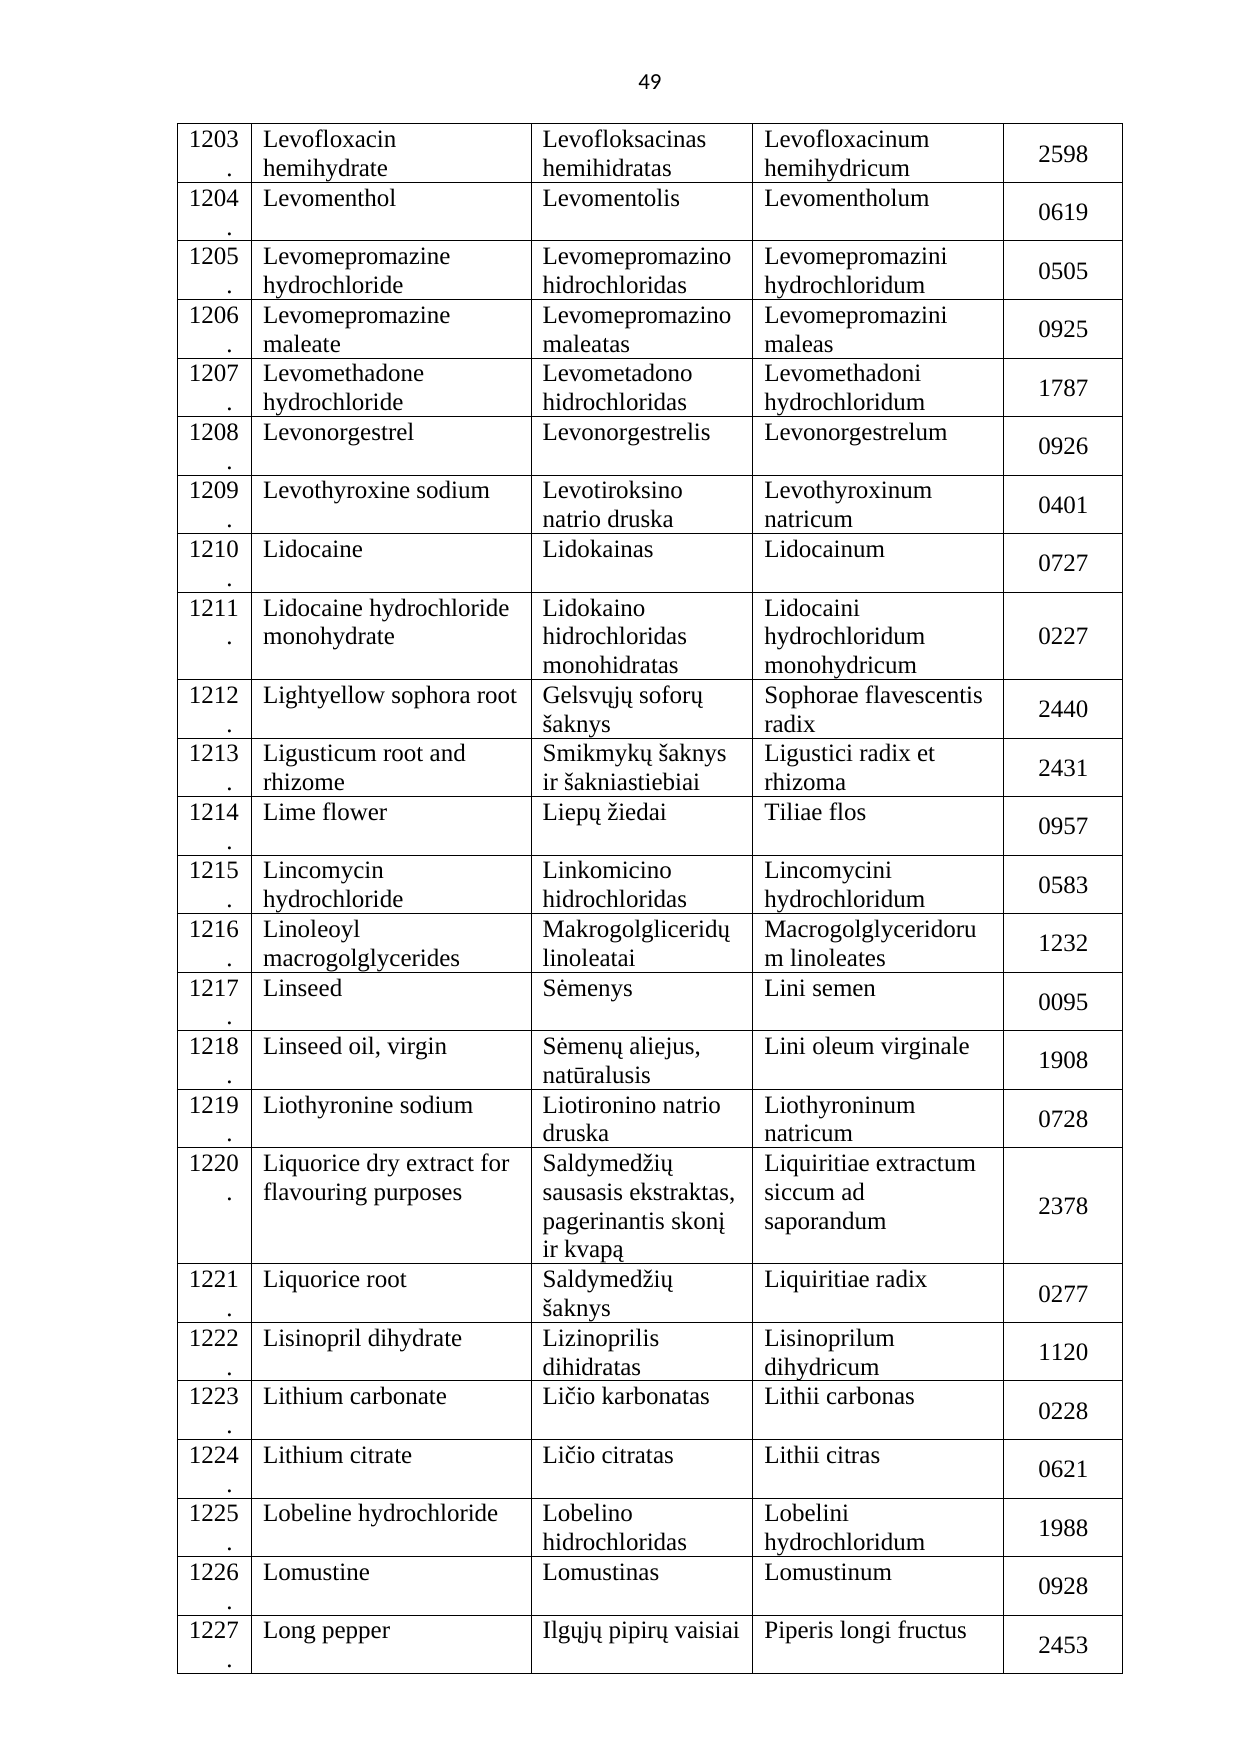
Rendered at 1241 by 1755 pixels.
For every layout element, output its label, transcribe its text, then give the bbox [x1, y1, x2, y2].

table_cell Levomepromazini maleas [753, 300, 1003, 357]
table_cell Levofloksacinas hemihidratas [532, 124, 752, 182]
table_cell Levofloxacin hemihydrate [252, 124, 531, 182]
table_cell 1232 [1004, 914, 1122, 972]
table_cell Lisinoprilum dihydricum [753, 1323, 1003, 1380]
table_cell Sėmenys [532, 973, 752, 1030]
table_cell 1217. [178, 973, 251, 1030]
table_cell Ilgųjų pipirų vaisiai [532, 1616, 752, 1673]
table_cell 0505 [1004, 241, 1122, 299]
table_cell Lomustine [252, 1557, 531, 1614]
table_cell Levomethadone hydrochloride [252, 359, 531, 416]
table_cell Levomethadoni hydrochloridum [753, 359, 1003, 416]
table_cell Macrogolglyceridorum linoleates [753, 914, 1003, 972]
table_cell Lincomycini hydrochloridum [753, 856, 1003, 913]
table_cell Levomepromazino maleatas [532, 300, 752, 357]
table_cell 2431 [1004, 739, 1122, 796]
table_cell 0227 [1004, 593, 1122, 679]
table_cell Linkomicino hidrochloridas [532, 856, 752, 913]
table_cell Levonorgestrelum [753, 417, 1003, 474]
table_cell Lini oleum virginale [753, 1031, 1003, 1089]
table_cell Levomenthol [252, 183, 531, 240]
table_cell 1222. [178, 1323, 251, 1380]
table_cell Levomepromazini hydrochloridum [753, 241, 1003, 299]
table_cell Linoleoyl macrogolglycerides [252, 914, 531, 972]
table_cell 1210. [178, 534, 251, 592]
table_cell Lithii citras [753, 1440, 1003, 1497]
table_cell Levotiroksino natrio druska [532, 476, 752, 533]
table_cell 1203. [178, 124, 251, 182]
table_cell 1204. [178, 183, 251, 240]
table_cell 1212. [178, 680, 251, 737]
table_cell 0728 [1004, 1090, 1122, 1147]
table_cell Levomepromazine maleate [252, 300, 531, 357]
table_cell Linseed [252, 973, 531, 1030]
table_cell Lightyellow sophora root [252, 680, 531, 737]
table_cell Liothyroninum natricum [753, 1090, 1003, 1147]
table_cell Lobelino hidrochloridas [532, 1499, 752, 1556]
table_cell 0621 [1004, 1440, 1122, 1497]
table_cell Lidokainas [532, 534, 752, 592]
table_cell Lobeline hydrochloride [252, 1499, 531, 1556]
table_cell Liothyronine sodium [252, 1090, 531, 1147]
table_cell Sėmenų aliejus, natūralusis [532, 1031, 752, 1089]
table_cell 1206. [178, 300, 251, 357]
table_cell 0583 [1004, 856, 1122, 913]
table_cell 0401 [1004, 476, 1122, 533]
table_cell Liquiritiae radix [753, 1264, 1003, 1322]
table_cell Sophorae flavescentis radix [753, 680, 1003, 737]
table_cell 0957 [1004, 797, 1122, 854]
table_cell Lidocainum [753, 534, 1003, 592]
table_cell 1219. [178, 1090, 251, 1147]
table_cell Levothyroxine sodium [252, 476, 531, 533]
table_cell Lidokaino hidrochloridas monohidratas [532, 593, 752, 679]
table_cell Levomepromazino hidrochloridas [532, 241, 752, 299]
table_cell Tiliae flos [753, 797, 1003, 854]
table_cell Lobelini hydrochloridum [753, 1499, 1003, 1556]
table_cell Smikmykų šaknys ir šakniastiebiai [532, 739, 752, 796]
table_cell 1224. [178, 1440, 251, 1497]
table_cell 1787 [1004, 359, 1122, 416]
table_cell 0727 [1004, 534, 1122, 592]
table_cell 0928 [1004, 1557, 1122, 1614]
table_cell 1205. [178, 241, 251, 299]
table_cell Liquorice dry extract for flavouring purposes [252, 1148, 531, 1263]
table_cell Lithium citrate [252, 1440, 531, 1497]
table_cell Lidocaine [252, 534, 531, 592]
table_cell Levonorgestrel [252, 417, 531, 474]
table_cell 0095 [1004, 973, 1122, 1030]
table_cell 0925 [1004, 300, 1122, 357]
table_cell Lomustinas [532, 1557, 752, 1614]
table_cell Lime flower [252, 797, 531, 854]
table_cell 1226. [178, 1557, 251, 1614]
table_cell Levomepromazine hydrochloride [252, 241, 531, 299]
table_cell 1208. [178, 417, 251, 474]
table_cell 1214. [178, 797, 251, 854]
table_cell 1213. [178, 739, 251, 796]
table_cell Lidocaini hydrochloridum monohydricum [753, 593, 1003, 679]
table_cell Liotironino natrio druska [532, 1090, 752, 1147]
table_cell 2598 [1004, 124, 1122, 182]
table_cell Lisinopril dihydrate [252, 1323, 531, 1380]
table_cell Levothyroxinum natricum [753, 476, 1003, 533]
table_cell Piperis longi fructus [753, 1616, 1003, 1673]
table_cell 1209. [178, 476, 251, 533]
table_cell 1218. [178, 1031, 251, 1089]
table_cell Lomustinum [753, 1557, 1003, 1614]
table_cell Saldymedžių sausasis ekstraktas, pagerinantis skonį ir kvapą [532, 1148, 752, 1263]
table_cell 1216. [178, 914, 251, 972]
table_cell 1207. [178, 359, 251, 416]
table_cell Levometadono hidrochloridas [532, 359, 752, 416]
table_cell Long pepper [252, 1616, 531, 1673]
table_cell Lithium carbonate [252, 1381, 531, 1439]
table_cell 1220. [178, 1148, 251, 1263]
table_cell 2378 [1004, 1148, 1122, 1263]
table_cell Levonorgestrelis [532, 417, 752, 474]
table_cell Linseed oil, virgin [252, 1031, 531, 1089]
table_cell Gelsvųjų soforų šaknys [532, 680, 752, 737]
table_cell Lizinoprilis dihidratas [532, 1323, 752, 1380]
table_cell Lidocaine hydrochloride monohydrate [252, 593, 531, 679]
table_cell 1215. [178, 856, 251, 913]
table_cell 1211. [178, 593, 251, 679]
table_cell Lincomycin hydrochloride [252, 856, 531, 913]
table_cell Liquorice root [252, 1264, 531, 1322]
table_cell 1120 [1004, 1323, 1122, 1380]
table_cell Lithii carbonas [753, 1381, 1003, 1439]
table_cell Lini semen [753, 973, 1003, 1030]
table_cell Saldymedžių šaknys [532, 1264, 752, 1322]
table_cell Ličio karbonatas [532, 1381, 752, 1439]
table_cell Levomentholum [753, 183, 1003, 240]
table_cell 2440 [1004, 680, 1122, 737]
table_cell 0228 [1004, 1381, 1122, 1439]
table_cell 1225. [178, 1499, 251, 1556]
table_cell 1221. [178, 1264, 251, 1322]
table_cell 1227. [178, 1616, 251, 1673]
table_cell 0926 [1004, 417, 1122, 474]
table_cell Makrogolgliceridų linoleatai [532, 914, 752, 972]
table_cell Levofloxacinum hemihydricum [753, 124, 1003, 182]
table_cell Liquiritiae extractum siccum ad saporandum [753, 1148, 1003, 1263]
table_cell 0277 [1004, 1264, 1122, 1322]
table_cell Liepų žiedai [532, 797, 752, 854]
table_cell Ligusticum root and rhizome [252, 739, 531, 796]
table_cell 0619 [1004, 183, 1122, 240]
table_cell 2453 [1004, 1616, 1122, 1673]
table_cell 1223. [178, 1381, 251, 1439]
table_cell Ličio citratas [532, 1440, 752, 1497]
table_cell Levomentolis [532, 183, 752, 240]
table_cell 1988 [1004, 1499, 1122, 1556]
table_cell Ligustici radix et rhizoma [753, 739, 1003, 796]
table_cell 1908 [1004, 1031, 1122, 1089]
